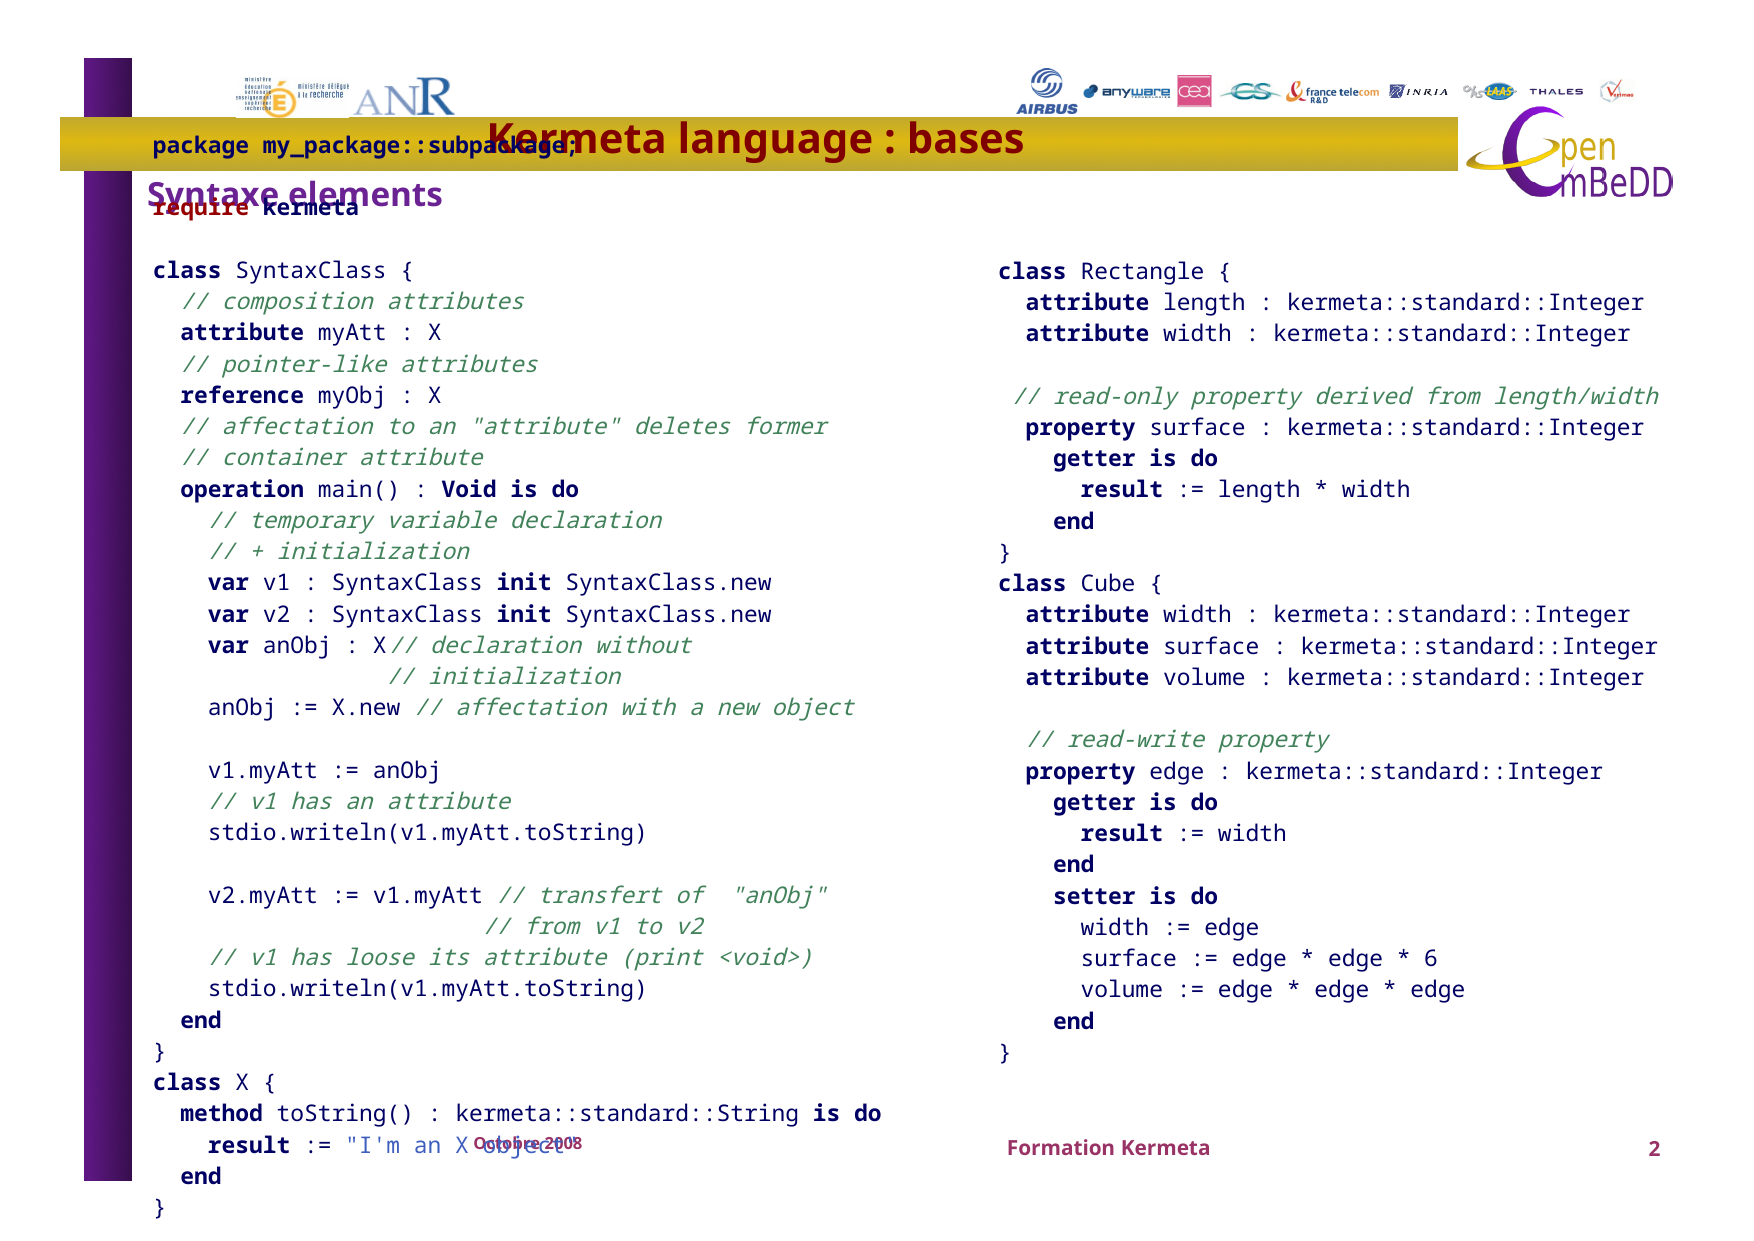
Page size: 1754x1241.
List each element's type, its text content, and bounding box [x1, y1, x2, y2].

text_box package my_package::subpackage; require kermeta class SyntaxClass { // composition attributes attribute myAtt : X // pointer-like attributes reference myObj : X // affectation to an "attribute" deletes former // container attribute operation main() : Void is do // temporary variable declaration // + initialization var v1 : SyntaxClass init SyntaxClass.new var v2 : SyntaxClass init SyntaxClass.new var anObj : X // declaration without // initialization anObj := X.new // affectation with a new object v1.myAtt := anObj // v1 has an attribute stdio.writeln(v1.myAtt.toString) v2.myAtt := v1.myAtt // transfert of "anObj" // from v1 to v2 // v1 has loose its attribute (print <void>) stdio.writeln(v1.myAtt.toString) end } class X { method toString() : kermeta::standard::String is do result := "I'm an X object" end } [138, 208, 977, 1143]
picture [84, 58, 132, 108]
picture [1016, 68, 1673, 197]
title Kermeta language : bases [59, 108, 1453, 166]
picture [236, 77, 349, 108]
text_box class Rectangle { attribute length : kermeta::standard::Integer attribute width : kermeta::standard::Integer // read-only property derived from length/width property surface : kermeta::standard::Integer getter is do result := length * width end } class Cube { attribute width : kermeta::standard::Integer attribute surface : kermeta::standard::Integer attribute volume : kermeta::standard::Integer // read-write property property edge : kermeta::standard::Integer getter is do result := width end setter is do width := edge surface := edge * edge * 6 volume := edge * edge * edge end } [983, 207, 1695, 1114]
list Syntaxe elements [147, 170, 585, 208]
picture [60, 117, 1458, 1181]
picture [353, 77, 455, 108]
